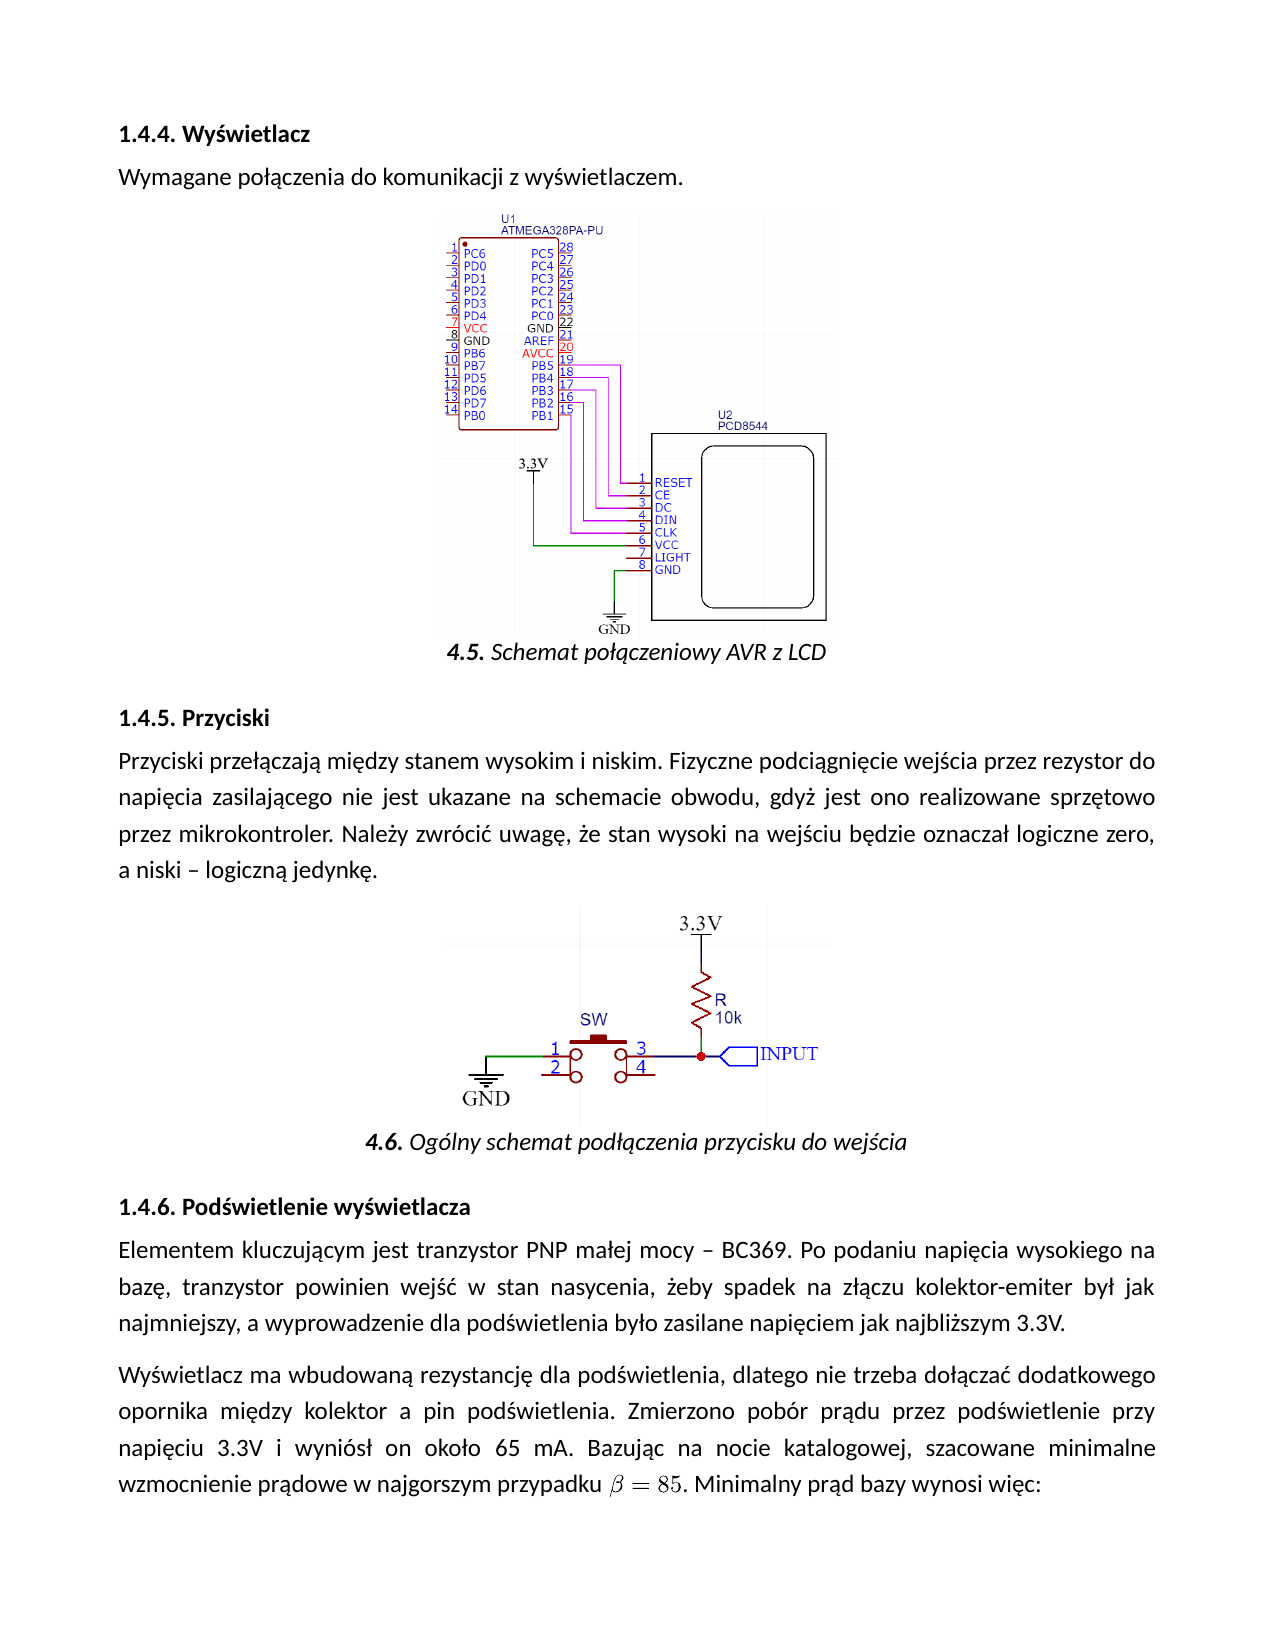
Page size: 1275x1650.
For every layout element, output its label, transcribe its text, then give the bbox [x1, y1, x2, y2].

text Wyświetlacz ma wbudowaną rezystancję dla podświetlenia, dlatego nie trzeba dołączać dodatkowego opornika między kolektor a pin podświetlenia. Zmierzono pobór prądu przez podświetlenie przy napięciu 3.3V i wyniósł on około 65 mA. Bazując na nocie katalogowej, szacowane minimalne wzmocnienie prądowe w najgorszym przypadku . Minimalny prąd bazy wynosi więc: [118, 1359, 1157, 1499]
text 4.6. Ogólny schemat podłączenia przycisku do wejścia [118, 1126, 1157, 1156]
subtitle 1.4.4. Wyświetlacz [118, 118, 1157, 149]
subtitle 1.4.5. Przyciski [118, 702, 1157, 732]
picture [437, 212, 838, 637]
text Wymagane połączenia do komunikacji z wyświetlaczem. [118, 161, 1157, 192]
text 4.5. Schemat połączeniowy AVR z LCD [118, 636, 1157, 667]
text Elementem kluczującym jest tranzystor PNP małej mocy – BC369. Po podaniu napięcia wysokiego na bazę, tranzystor powinien wejść w stan nasycenia, żeby spadek na złączu kolektor-emiter był jak najmniejszy, a wyprowadzenie dla podświetlenia było zasilane napięciem jak najbliższym 3.3V. [118, 1234, 1157, 1338]
subtitle 1.4.6. Podświetlenie wyświetlacza [118, 1191, 1157, 1222]
picture [444, 905, 831, 1126]
text Przyciski przełączają między stanem wysokim i niskim. Fizyczne podciągnięcie wejścia przez rezystor do napięcia zasilającego nie jest ukazane na schemacie obwodu, gdyż jest ono realizowane sprzętowo przez mikrokontroler. Należy zwrócić uwagę, że stan wysoki na wejściu będzie oznaczał logiczne zero, a niski – logiczną jedynkę. [118, 745, 1157, 885]
